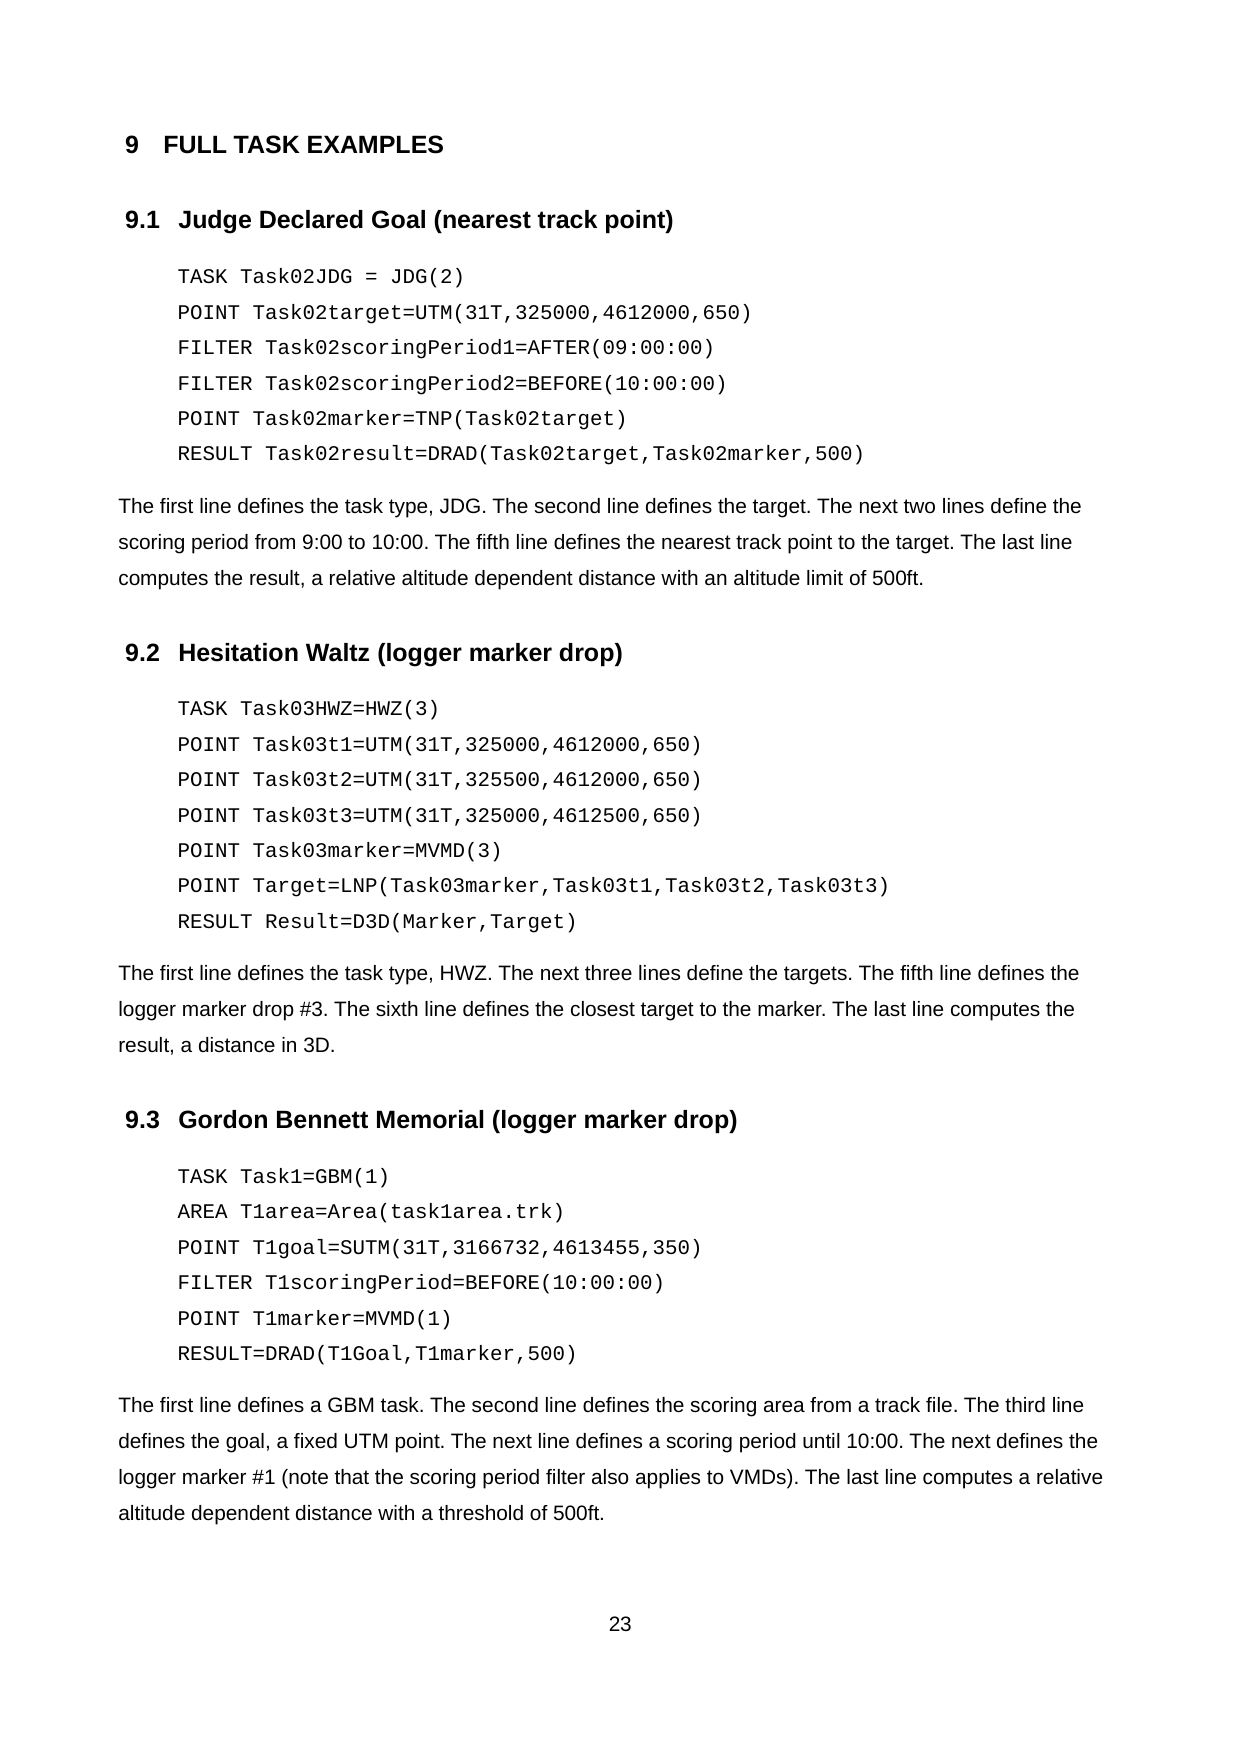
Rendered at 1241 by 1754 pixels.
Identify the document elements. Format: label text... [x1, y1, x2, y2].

text The first line defines the task type, HWZ. The next three lines define the targets. The fifth line defines the logger marker drop #3. The sixth line defines the closest target to the marker. The last line computes the result, a distance in 3D. [118, 961, 1122, 1057]
subtitle Gordon Bennett Memorial (logger marker drop) [118, 1105, 1122, 1134]
subtitle Full task examples [118, 130, 1122, 159]
text The first line defines a GBM task. The second line defines the scoring area from a track file. The third line defines the goal, a fixed UTM point. The next line defines a scoring period until 10:00. The next defines the logger marker #1 (note that the scoring period filter also applies to VMDs). The last line computes a relative altitude dependent distance with a threshold of 500ft. [118, 1393, 1122, 1525]
text TASK Task02JDG = JDG(2) POINT Task02target=UTM(31T,325000,4612000,650) FILTER Task02scoringPeriod1=AFTER(09:00:00) FILTER Task02scoringPeriod2=BEFORE(10:00:00) POINT Task02marker=TNP(Task02target) RESULT Task02result=DRAD(Task02target,Task02marker,500) [177, 266, 1063, 467]
text TASK Task03HWZ=HWZ(3) POINT Task03t1=UTM(31T,325000,4612000,650) POINT Task03t2=UTM(31T,325500,4612000,650) POINT Task03t3=UTM(31T,325000,4612500,650) POINT Task03marker=MVMD(3) POINT Target=LNP(Task03marker,Task03t1,Task03t2,Task03t3) RESULT Result=D3D(Marker,Target) [177, 698, 1063, 934]
subtitle Judge Declared Goal (nearest track point) [118, 206, 1122, 234]
text The first line defines the task type, JDG. The second line defines the target. The next two lines define the scoring period from 9:00 to 10:00. The fifth line defines the nearest track point to the target. The last line computes the result, a relative altitude dependent distance with an altitude limit of 500ft. [118, 494, 1122, 589]
text TASK Task1=GBM(1) AREA T1area=Area(task1area.trk) POINT T1goal=SUTM(31T,3166732,4613455,350) FILTER T1scoringPeriod=BEFORE(10:00:00) POINT T1marker=MVMD(1) RESULT=DRAD(T1Goal,T1marker,500) [177, 1166, 1063, 1367]
subtitle Hesitation Waltz (logger marker drop) [118, 638, 1122, 666]
